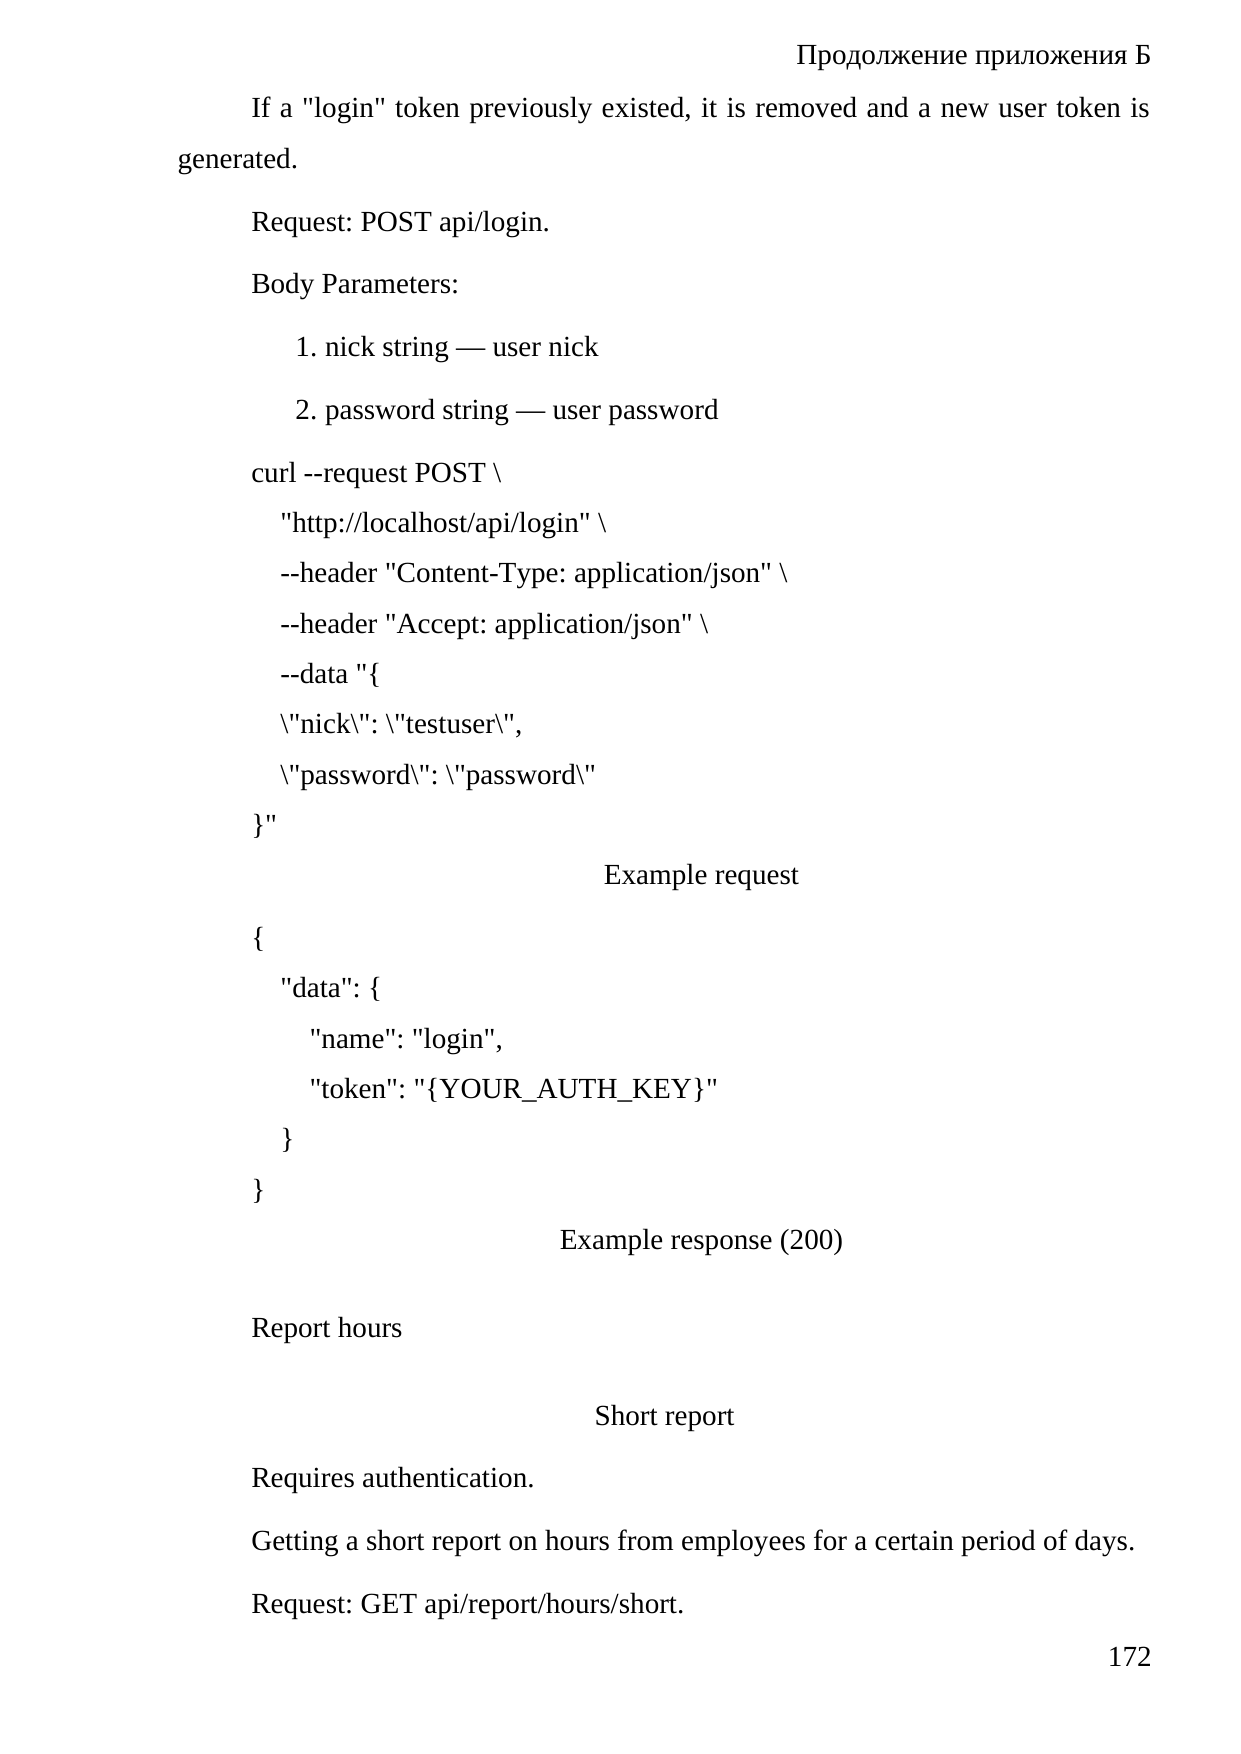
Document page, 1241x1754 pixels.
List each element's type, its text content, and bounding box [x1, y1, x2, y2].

text "token": "{YOUR_AUTH_KEY}" [177, 1071, 1152, 1105]
text }" [177, 807, 1152, 841]
text If a "login" token previously existed, it is removed and a new user token is generated. [177, 91, 1152, 174]
text --data "{ [177, 656, 1152, 690]
text Request: GET api/report/hours/short. [177, 1586, 1152, 1620]
text } [177, 1172, 1152, 1205]
text } [177, 1122, 1152, 1155]
list nick string — user nick [221, 329, 1152, 363]
subtitle Short report [177, 1398, 1152, 1431]
text Example response (200) [177, 1222, 1152, 1256]
text Getting a short report on hours from employees for a certain period of days. [177, 1523, 1152, 1557]
text curl --request POST \ [177, 455, 1152, 488]
text { [177, 920, 1152, 954]
text --header "Accept: application/json" \ [177, 606, 1152, 639]
subtitle Report hours [251, 1310, 1152, 1343]
text Requires authentication. [177, 1461, 1152, 1494]
text Body Parameters: [177, 267, 1152, 300]
text Example request [177, 857, 1152, 891]
text "name": "login", [177, 1021, 1152, 1054]
list password string — user password [221, 392, 1152, 426]
text \"password\": \"password\" [177, 757, 1152, 790]
text "http://localhost/api/login" \ [177, 505, 1152, 539]
text --header "Content-Type: application/json" \ [177, 556, 1152, 589]
text "data": { [177, 971, 1152, 1004]
text \"nick\": \"testuser\", [177, 707, 1152, 740]
text Request: POST api/login. [177, 204, 1152, 237]
